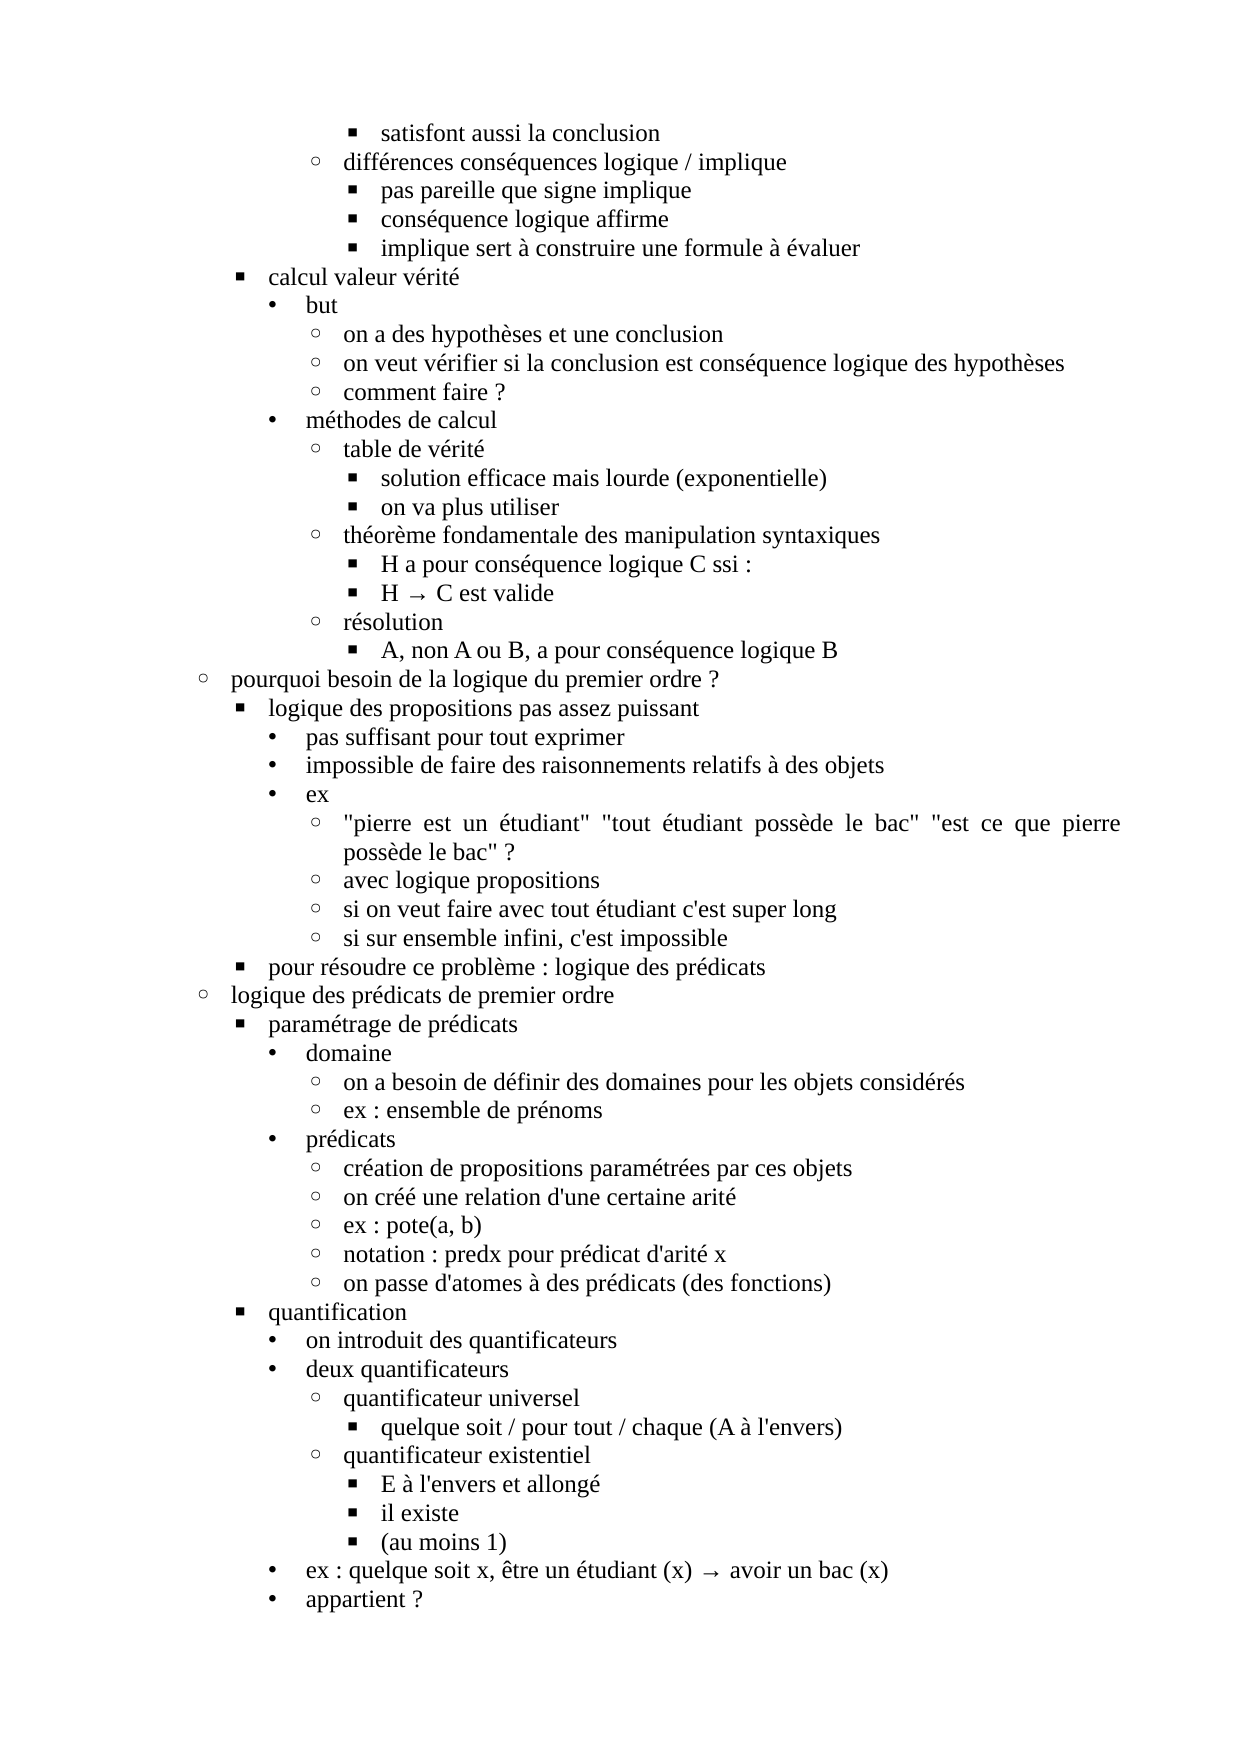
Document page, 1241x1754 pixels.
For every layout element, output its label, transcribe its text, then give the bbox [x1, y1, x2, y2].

list si on veut faire avec tout étudiant c'est super long [306, 894, 1122, 923]
list appartient ? [268, 1584, 1122, 1613]
list quantificateur existentiel [306, 1441, 1122, 1469]
list avec logique propositions [306, 866, 1122, 894]
list deux quantificateurs [268, 1354, 1122, 1383]
list on passe d'atomes à des prédicats (des fonctions) [306, 1268, 1122, 1297]
list création de propositions paramétrées par ces objets [306, 1153, 1122, 1182]
list pas pareille que signe implique [343, 176, 1122, 204]
list on va plus utiliser [343, 492, 1122, 521]
list paramétrage de prédicats [231, 1009, 1122, 1038]
list table de vérité [306, 434, 1122, 463]
list ex : ensemble de prénoms [306, 1096, 1122, 1124]
list prédicats [268, 1124, 1122, 1153]
list pas suffisant pour tout exprimer [268, 722, 1122, 751]
list satisfont aussi la conclusion [343, 118, 1122, 147]
list on a besoin de définir des domaines pour les objets considérés [306, 1067, 1122, 1096]
list H → C est valide [343, 578, 1122, 607]
list quelque soit / pour tout / chaque (A à l'envers) [343, 1412, 1122, 1441]
list on créé une relation d'une certaine arité [306, 1182, 1122, 1211]
list comment faire ? [306, 377, 1122, 406]
list (au moins 1) [343, 1527, 1122, 1556]
list théorème fondamentale des manipulation syntaxiques [306, 521, 1122, 549]
list "pierre est un étudiant" "tout étudiant possède le bac" "est ce que pierre possède le bac" ? [306, 808, 1122, 866]
list notation : predx pour prédicat d'arité x [306, 1239, 1122, 1268]
list implique sert à construire une formule à évaluer [343, 233, 1122, 262]
list quantificateur universel [306, 1383, 1122, 1412]
list impossible de faire des raisonnements relatifs à des objets [268, 751, 1122, 779]
list logique des propositions pas assez puissant [231, 693, 1122, 722]
list on introduit des quantificateurs [268, 1326, 1122, 1354]
list logique des prédicats de premier ordre [193, 981, 1122, 1009]
list quantification [231, 1297, 1122, 1326]
list ex [268, 779, 1122, 808]
list ex : pote(a, b) [306, 1211, 1122, 1239]
list pour résoudre ce problème : logique des prédicats [231, 952, 1122, 981]
list résolution [306, 607, 1122, 636]
list calcul valeur vérité [231, 262, 1122, 291]
list conséquence logique affirme [343, 204, 1122, 233]
list méthodes de calcul [268, 406, 1122, 434]
list pourquoi besoin de la logique du premier ordre ? [193, 664, 1122, 693]
list E à l'envers et allongé [343, 1469, 1122, 1498]
list on a des hypothèses et une conclusion [306, 319, 1122, 348]
list ex : quelque soit x, être un étudiant (x) → avoir un bac (x) [268, 1556, 1122, 1584]
list différences conséquences logique / implique [306, 147, 1122, 176]
list solution efficace mais lourde (exponentielle) [343, 463, 1122, 492]
list H a pour conséquence logique C ssi : [343, 549, 1122, 578]
list but [268, 291, 1122, 319]
list il existe [343, 1498, 1122, 1527]
list on veut vérifier si la conclusion est conséquence logique des hypothèses [306, 348, 1122, 377]
list A, non A ou B, a pour conséquence logique B [343, 636, 1122, 664]
list domaine [268, 1038, 1122, 1067]
list si sur ensemble infini, c'est impossible [306, 923, 1122, 952]
